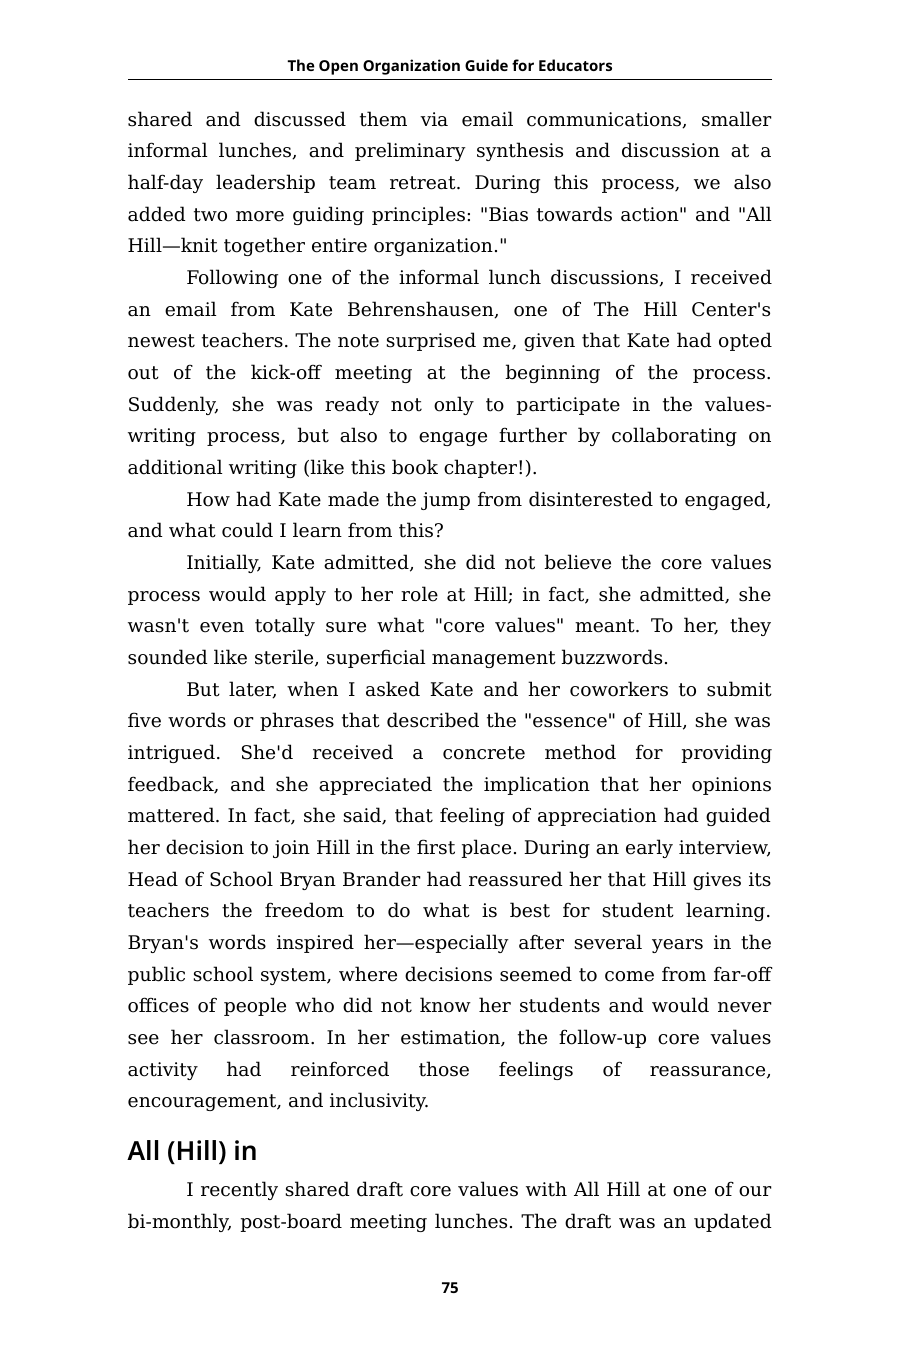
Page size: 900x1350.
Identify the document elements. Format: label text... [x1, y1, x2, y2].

text But later, when I asked Kate and her coworkers to submit five words or phrases that described the "essence" of Hill, she was intrigued. She'd received a concrete method for providing feedback, and she appreciated the implication that her opinions mattered. In fact, she said, that feeling of appreciation had guided her decision to join Hill in the first place. During an early interview, Head of School Bryan Brander had reassured her that Hill gives its teachers the freedom to do what is best for student learning. Bryan's words inspired her—especially after several years in the public school system, where decisions seemed to come from far-off offices of people who did not know her students and would never see her classroom. In her estimation, the follow-up core values activity had reinforced those feelings of reassurance, encouragement, and inclusivity. [127, 679, 772, 1112]
subtitle All (Hill) in [127, 1137, 772, 1167]
text Following one of the informal lunch discussions, I received an email from Kate Behrenshausen, one of The Hill Center's newest teachers. The note surprised me, given that Kate had opted out of the kick-off meeting at the beginning of the process. Suddenly, she was ready not only to participate in the values-writing process, but also to engage further by collaborating on additional writing (like this book chapter!). [127, 267, 772, 479]
text shared and discussed them via email communications, smaller informal lunches, and preliminary synthesis and discussion at a half-day leadership team retreat. During this process, we also added two more guiding principles: "Bias towards action" and "All Hill—knit together entire organization." [127, 109, 772, 257]
text I recently shared draft core values with All Hill at one of our bi-monthly, post-board meeting lunches. The draft was an updated [127, 1179, 772, 1233]
text Initially, Kate admitted, she did not believe the core values process would apply to her role at Hill; in fact, she admitted, she wasn't even totally sure what "core values" meant. To her, they sounded like sterile, superficial management buzzwords. [127, 552, 772, 669]
text How had Kate made the jump from disinterested to engaged, and what could I learn from this? [127, 489, 772, 542]
